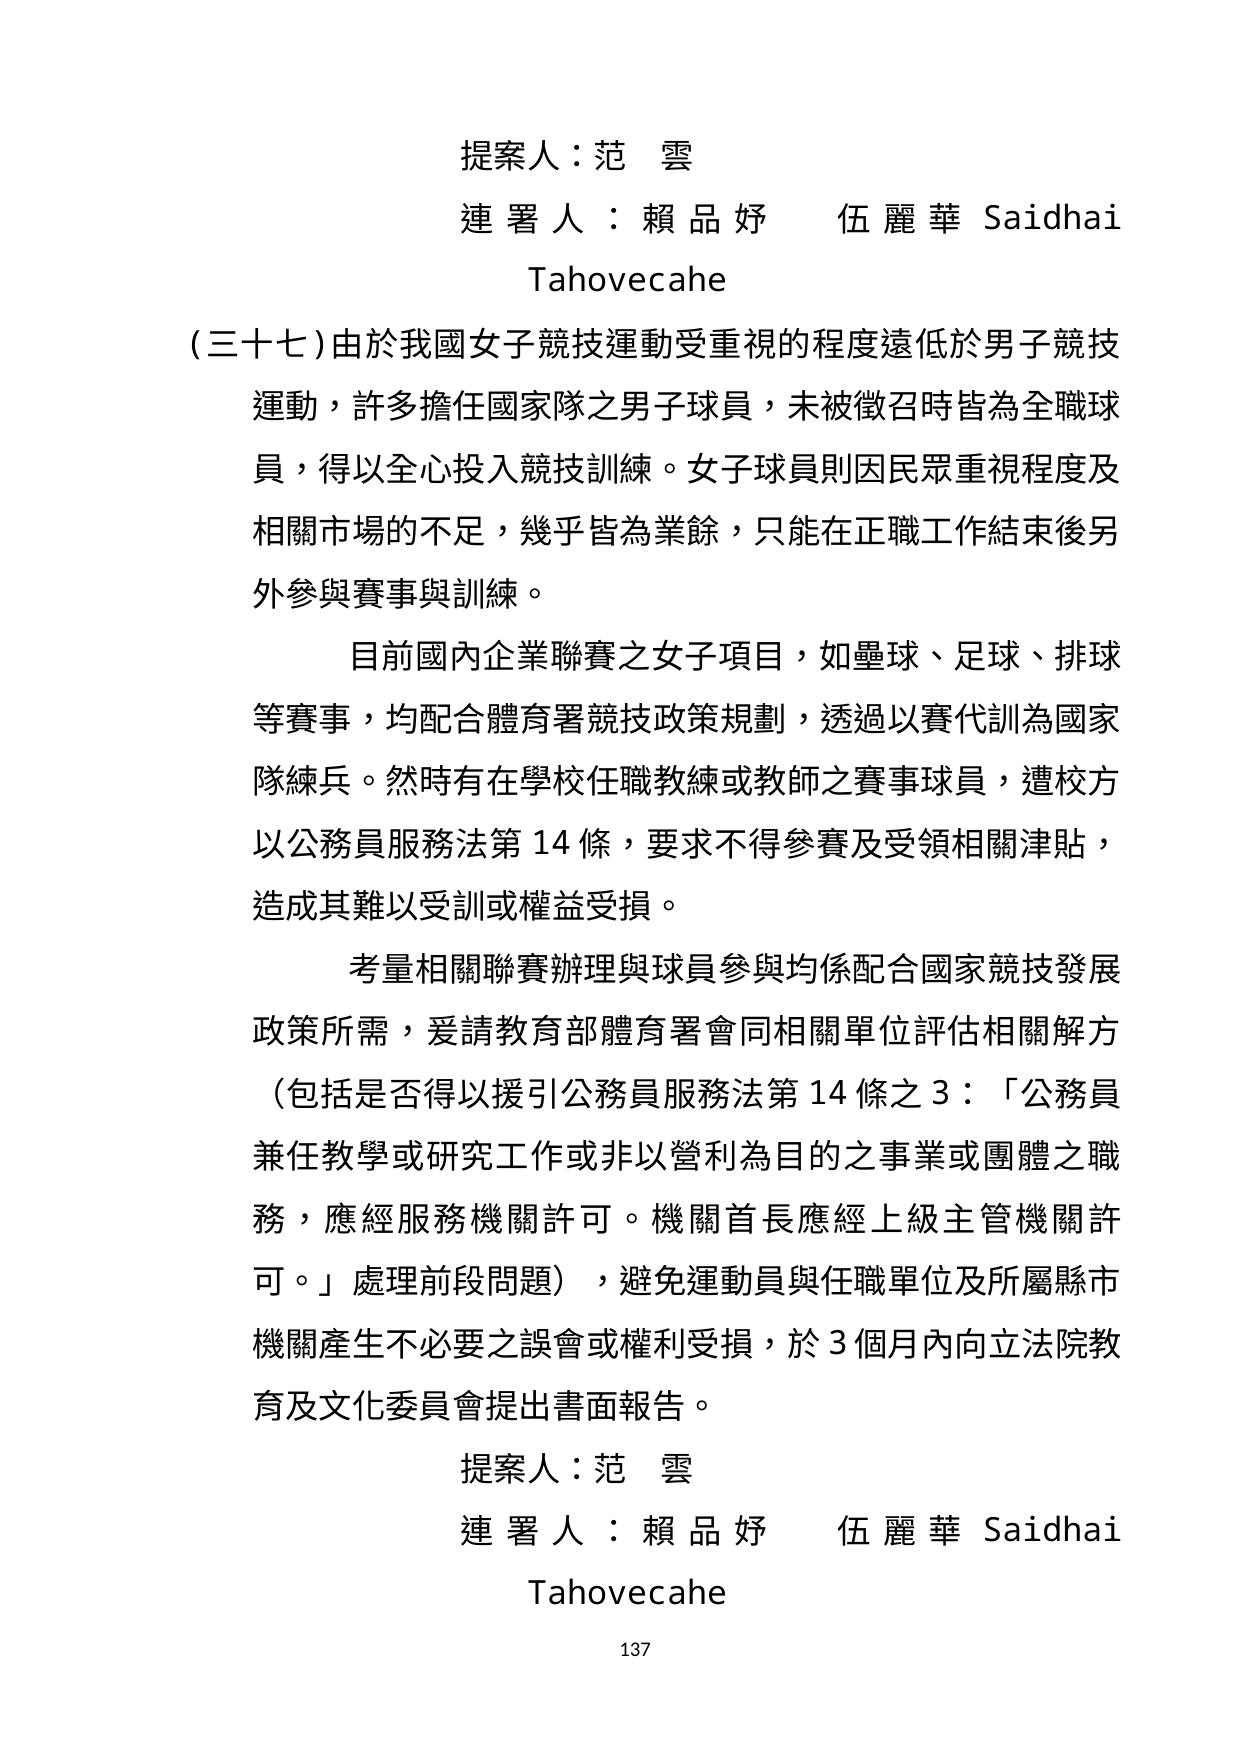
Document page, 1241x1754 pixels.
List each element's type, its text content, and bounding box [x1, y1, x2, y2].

text 連署人：賴品妤 伍麗華Saidhai Tahovecahe [460, 1487, 1122, 1612]
text 提案人：范 雲 [460, 112, 1122, 175]
text (三十七)由於我國女子競技運動受重視的程度遠低於男子競技運動，許多擔任國家隊之男子球員，未被徵召時皆為全職球員，得以全心投入競技訓練。女子球員則因民眾重視程度及相關市場的不足，幾乎皆為業餘，只能在正職工作結束後另外參與賽事與訓練。 [185, 300, 1122, 612]
text 提案人：范 雲 [460, 1425, 1122, 1487]
text 連署人：賴品妤 伍麗華Saidhai Tahovecahe [460, 175, 1122, 300]
text 考量相關聯賽辦理與球員參與均係配合國家競技發展政策所需，爰請教育部體育署會同相關單位評估相關解方（包括是否得以援引公務員服務法第14條之3：「公務員兼任教學或研究工作或非以營利為目的之事業或團體之職務，應經服務機關許可。機關首長應經上級主管機關許可。」處理前段問題），避免運動員與任職單位及所屬縣市機關產生不必要之誤會或權利受損，於3個月內向立法院教育及文化委員會提出書面報告。 [185, 925, 1122, 1425]
text 目前國內企業聯賽之女子項目，如壘球、足球、排球等賽事，均配合體育署競技政策規劃，透過以賽代訓為國家隊練兵。然時有在學校任職教練或教師之賽事球員，遭校方以公務員服務法第14條，要求不得參賽及受領相關津貼，造成其難以受訓或權益受損。 [185, 612, 1122, 925]
